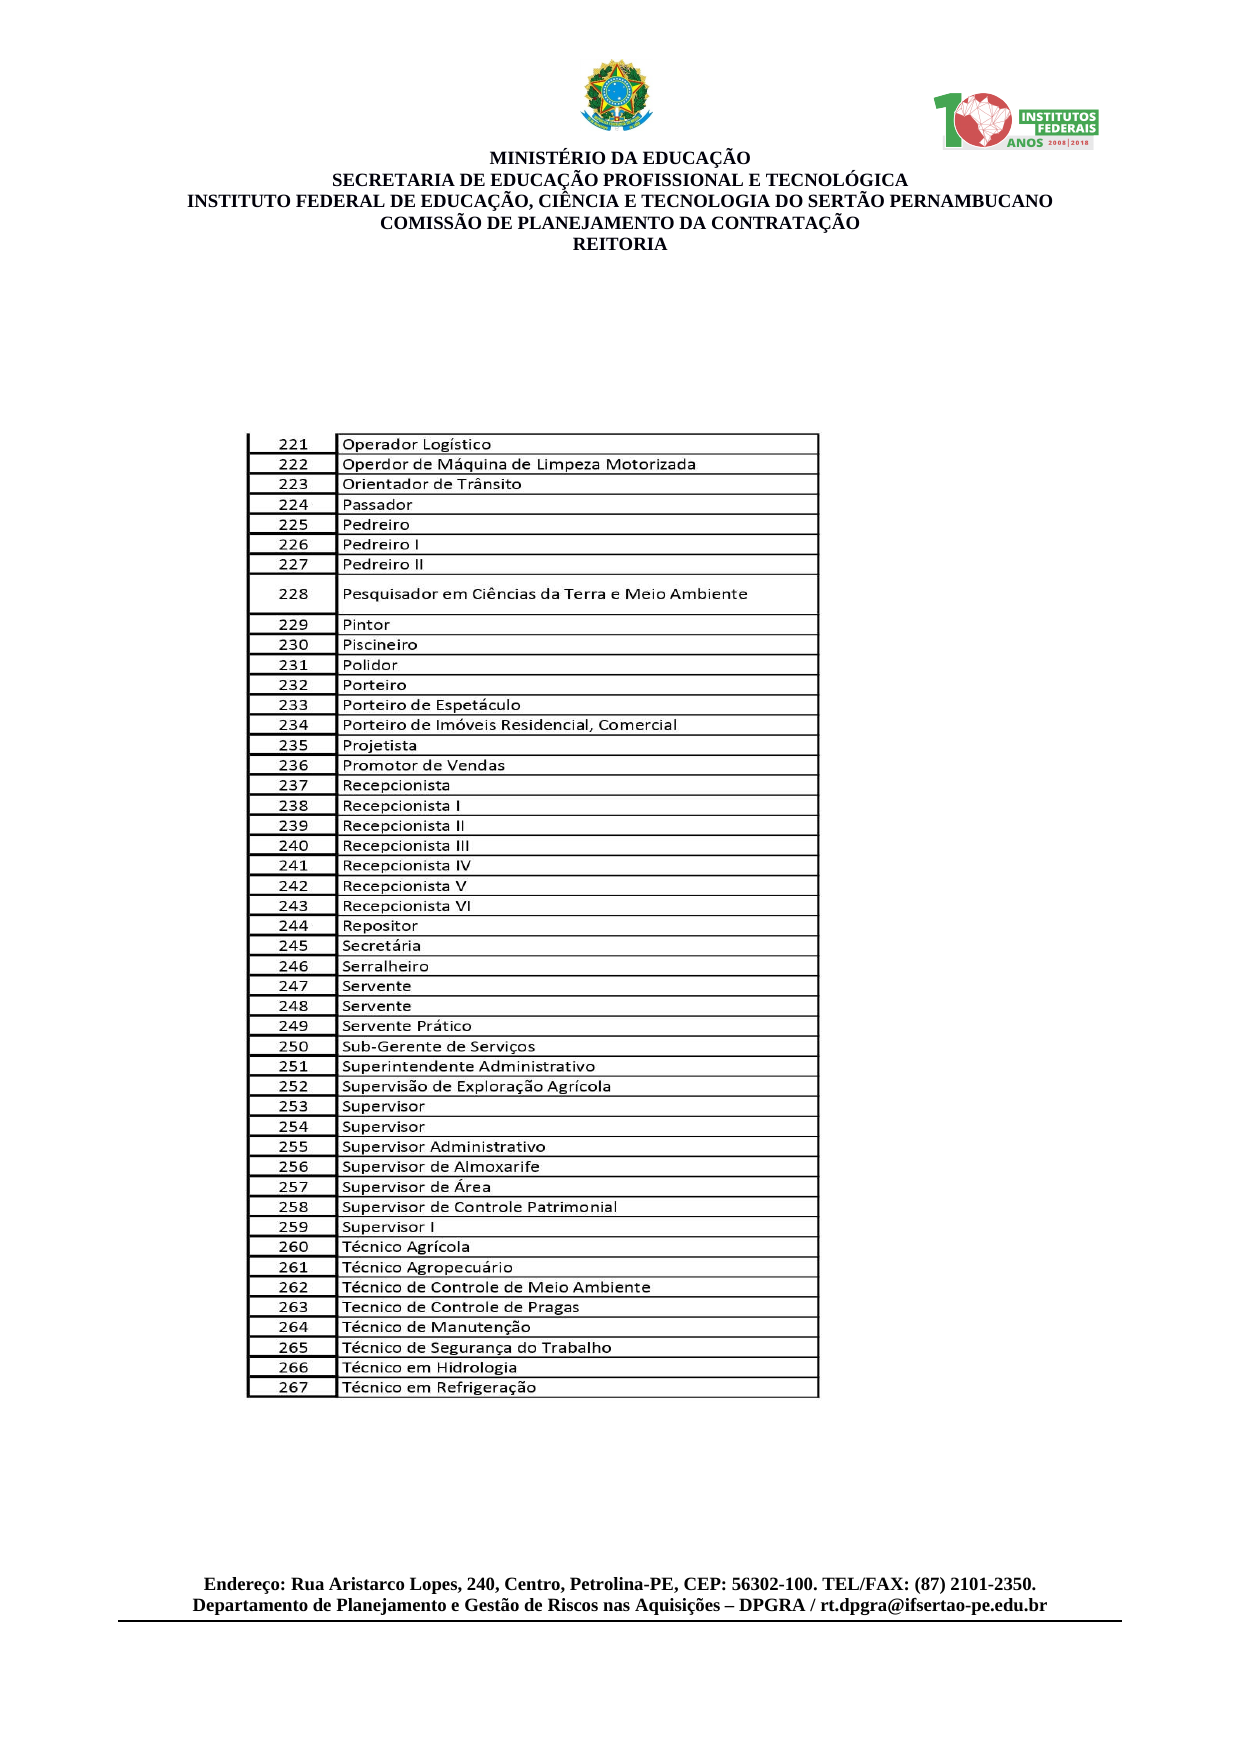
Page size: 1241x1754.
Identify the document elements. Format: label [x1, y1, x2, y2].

picture [579, 58, 654, 132]
picture [158, 359, 1119, 1483]
picture [933, 93, 1099, 150]
